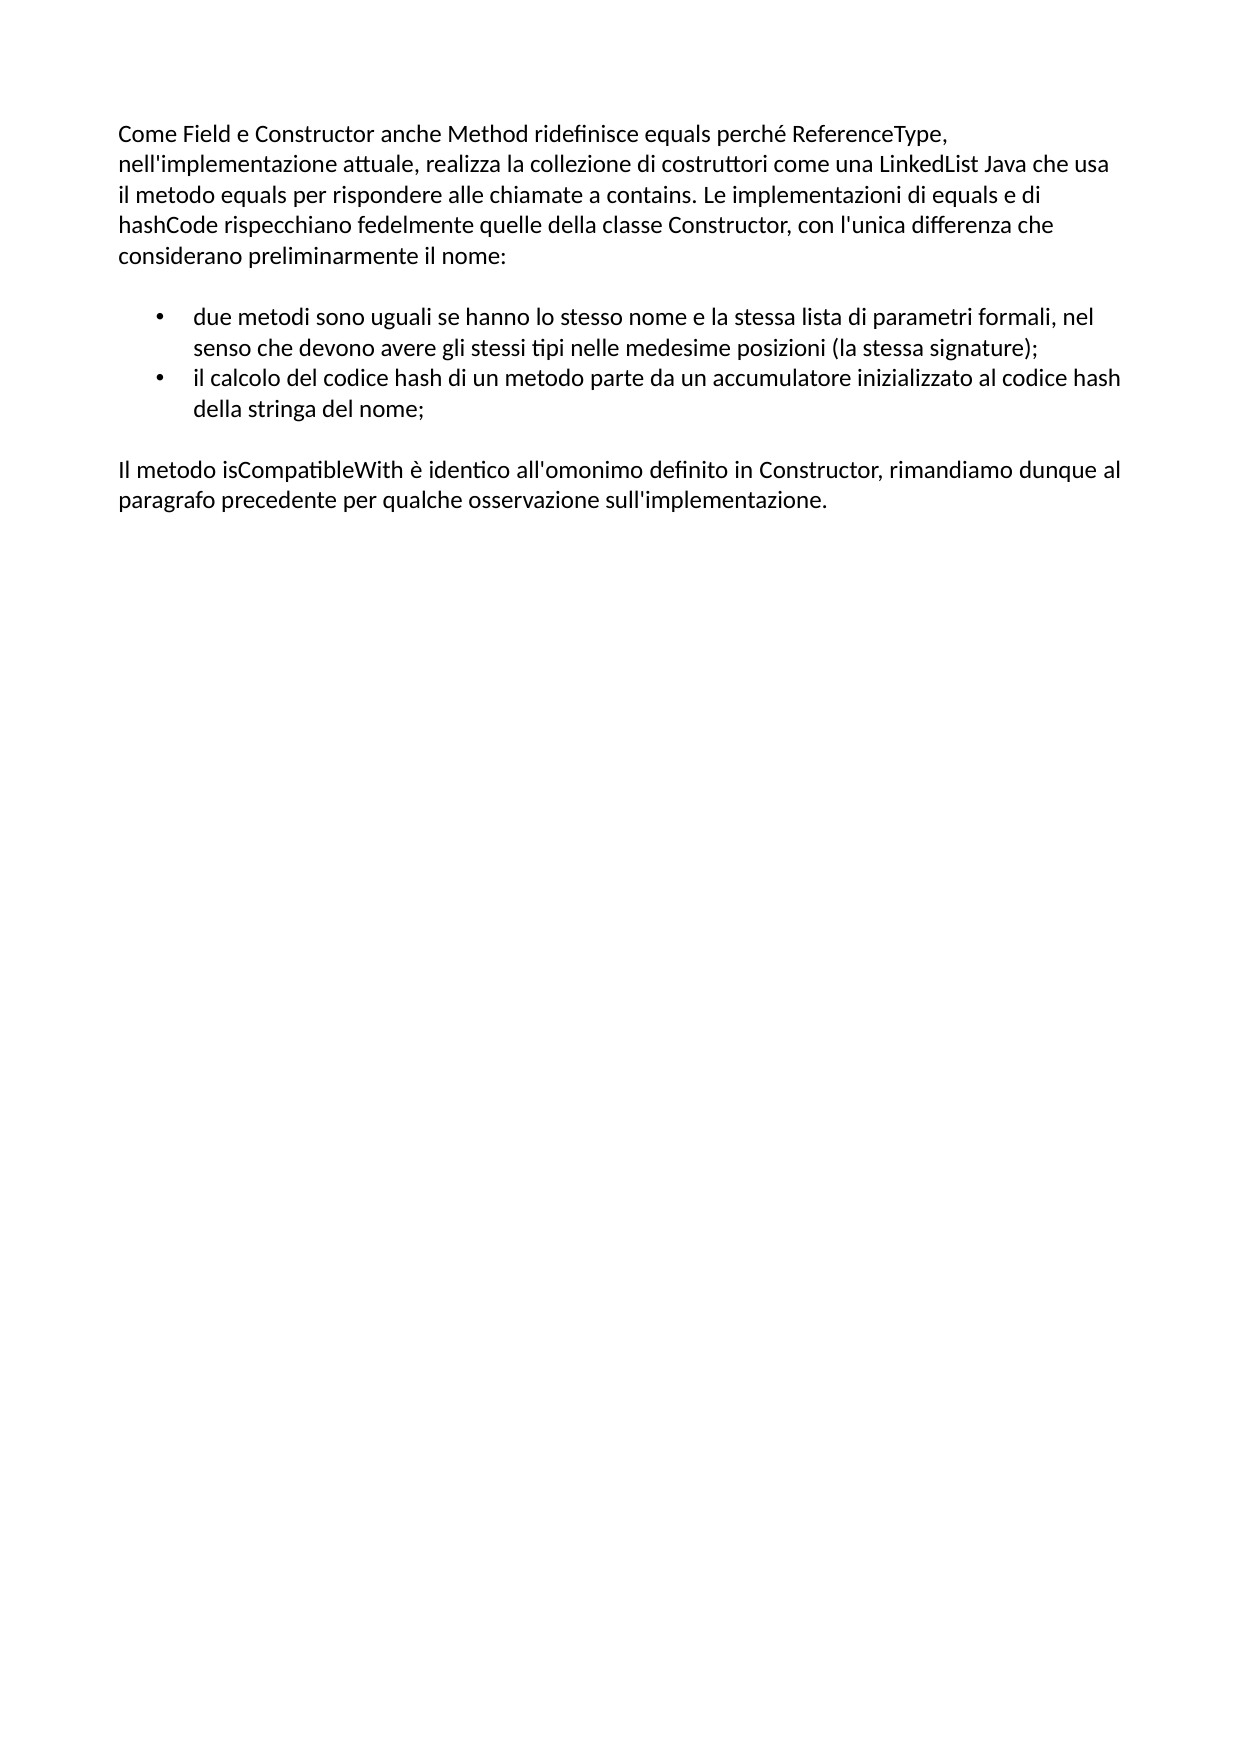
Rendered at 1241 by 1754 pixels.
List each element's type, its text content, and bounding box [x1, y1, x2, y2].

text Come Field e Constructor anche Method ridefinisce equals perché ReferenceType, nell'implementazione attuale, realizza la collezione di costruttori come una LinkedList Java che usa il metodo equals per rispondere alle chiamate a contains. Le implementazioni di equals e di hashCode rispecchiano fedelmente quelle della classe Constructor, con l'unica differenza che considerano preliminarmente il nome: [118, 118, 1123, 271]
list il calcolo del codice hash di un metodo parte da un accumulatore inizializzato al codice hash della stringa del nome; [156, 362, 1123, 423]
text Il metodo isCompatibleWith è identico all'omonimo definito in Constructor, rimandiamo dunque al paragrafo precedente per qualche osservazione sull'implementazione. [118, 454, 1123, 515]
list due metodi sono uguali se hanno lo stesso nome e la stessa lista di parametri formali, nel senso che devono avere gli stessi tipi nelle medesime posizioni (la stessa signature); [156, 301, 1123, 362]
